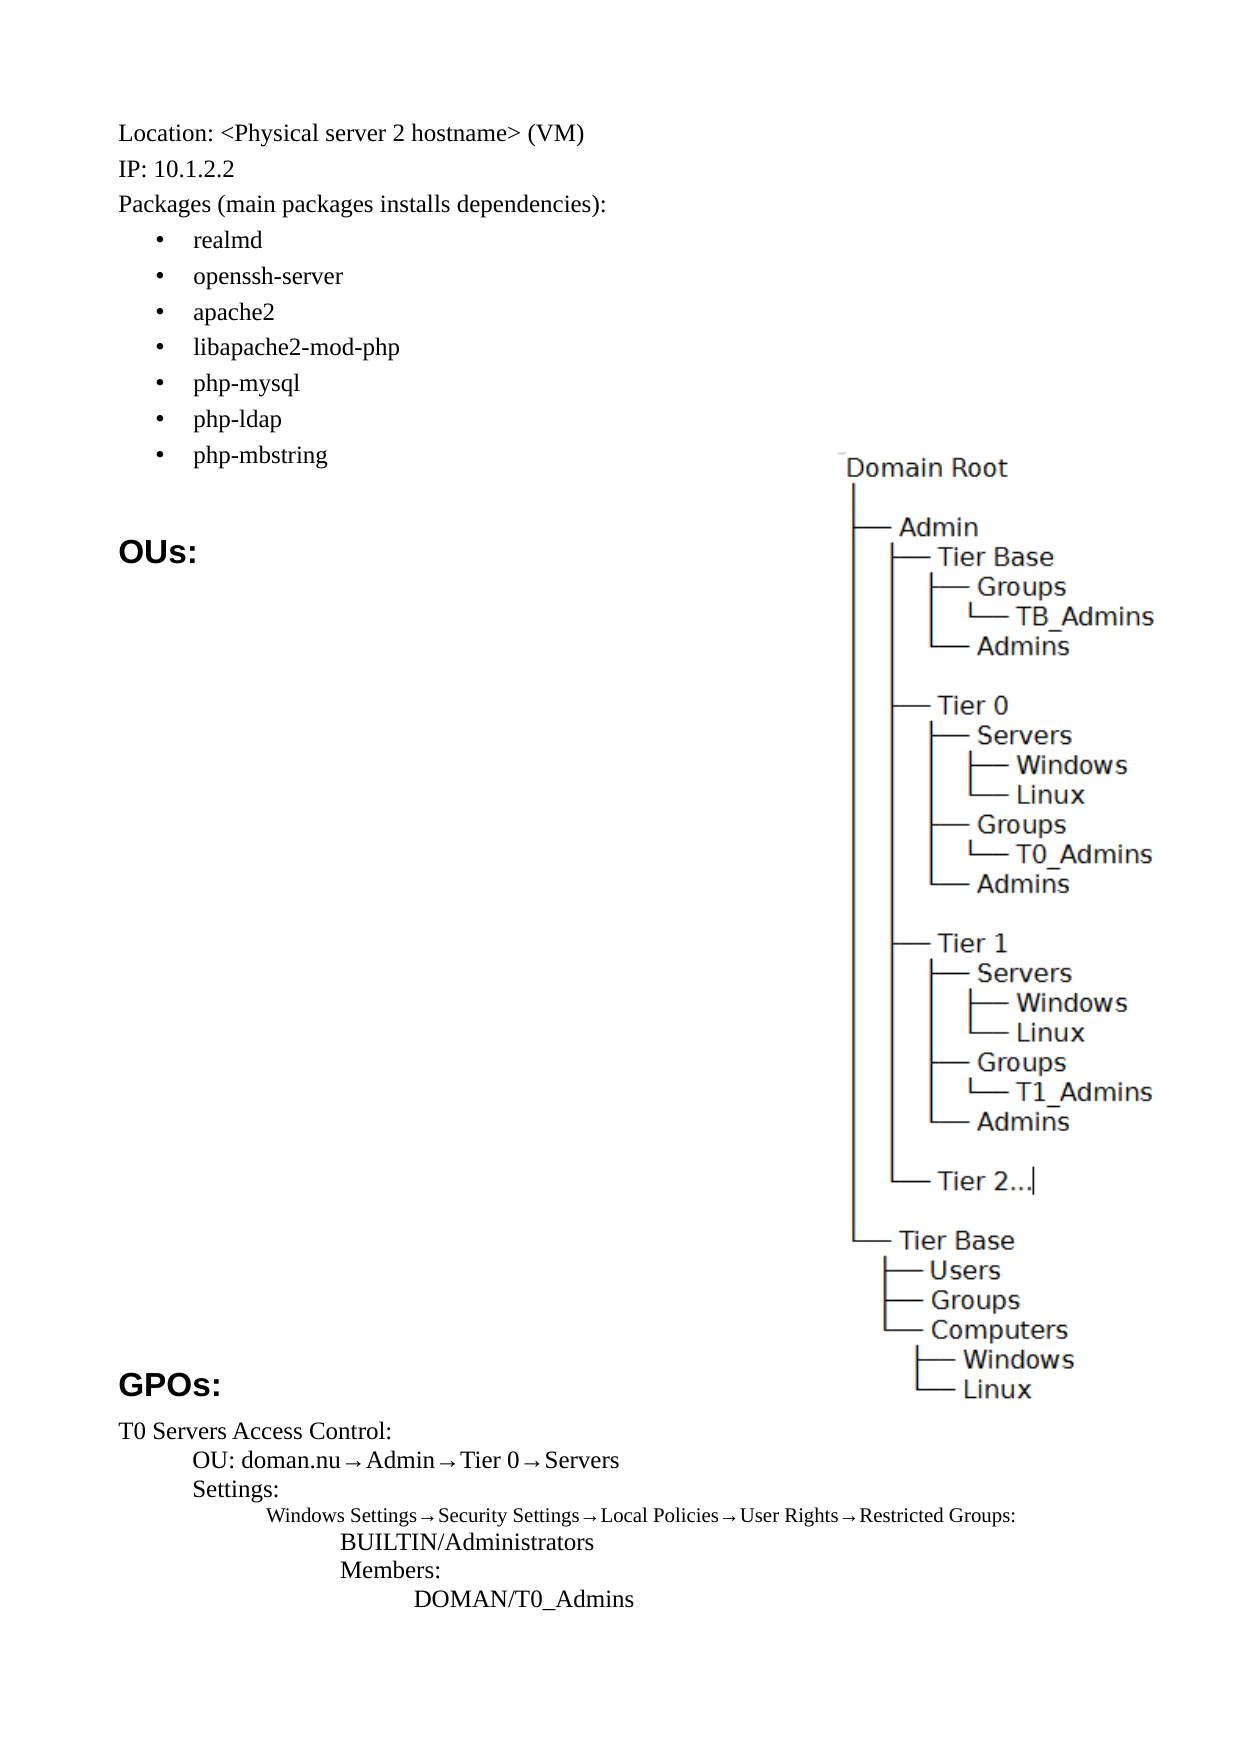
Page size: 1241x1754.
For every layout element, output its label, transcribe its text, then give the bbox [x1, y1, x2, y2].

list php-ldap [156, 404, 1122, 433]
text Packages (main packages installs dependencies): [118, 189, 1122, 218]
text Location: <Physical server 2 hostname> (VM) [118, 118, 1122, 147]
list php-mysql [156, 368, 1122, 397]
text Settings: [118, 1474, 1122, 1503]
text Windows Settings→Security Settings→Local Policies→User Rights→Restricted Groups: [118, 1503, 1122, 1527]
subtitle OUs: [118, 532, 837, 570]
text T0 Servers Access Control: [118, 1416, 1122, 1445]
list libapache2-mod-php [156, 332, 1122, 361]
text BUILTIN/Administrators [118, 1527, 1122, 1555]
list apache2 [156, 297, 1122, 326]
subtitle GPOs: [118, 1365, 837, 1404]
text Members: [118, 1555, 1122, 1584]
list php-mbstring [156, 440, 1122, 468]
text OU: doman.nu→Admin→Tier 0→Servers [118, 1445, 1122, 1474]
list openssh-server [156, 261, 1122, 290]
list realmd [156, 225, 1122, 254]
text DOMAN/T0_Admins [118, 1584, 1122, 1613]
text IP: 10.1.2.2 [118, 154, 1122, 183]
picture [837, 452, 1177, 1422]
